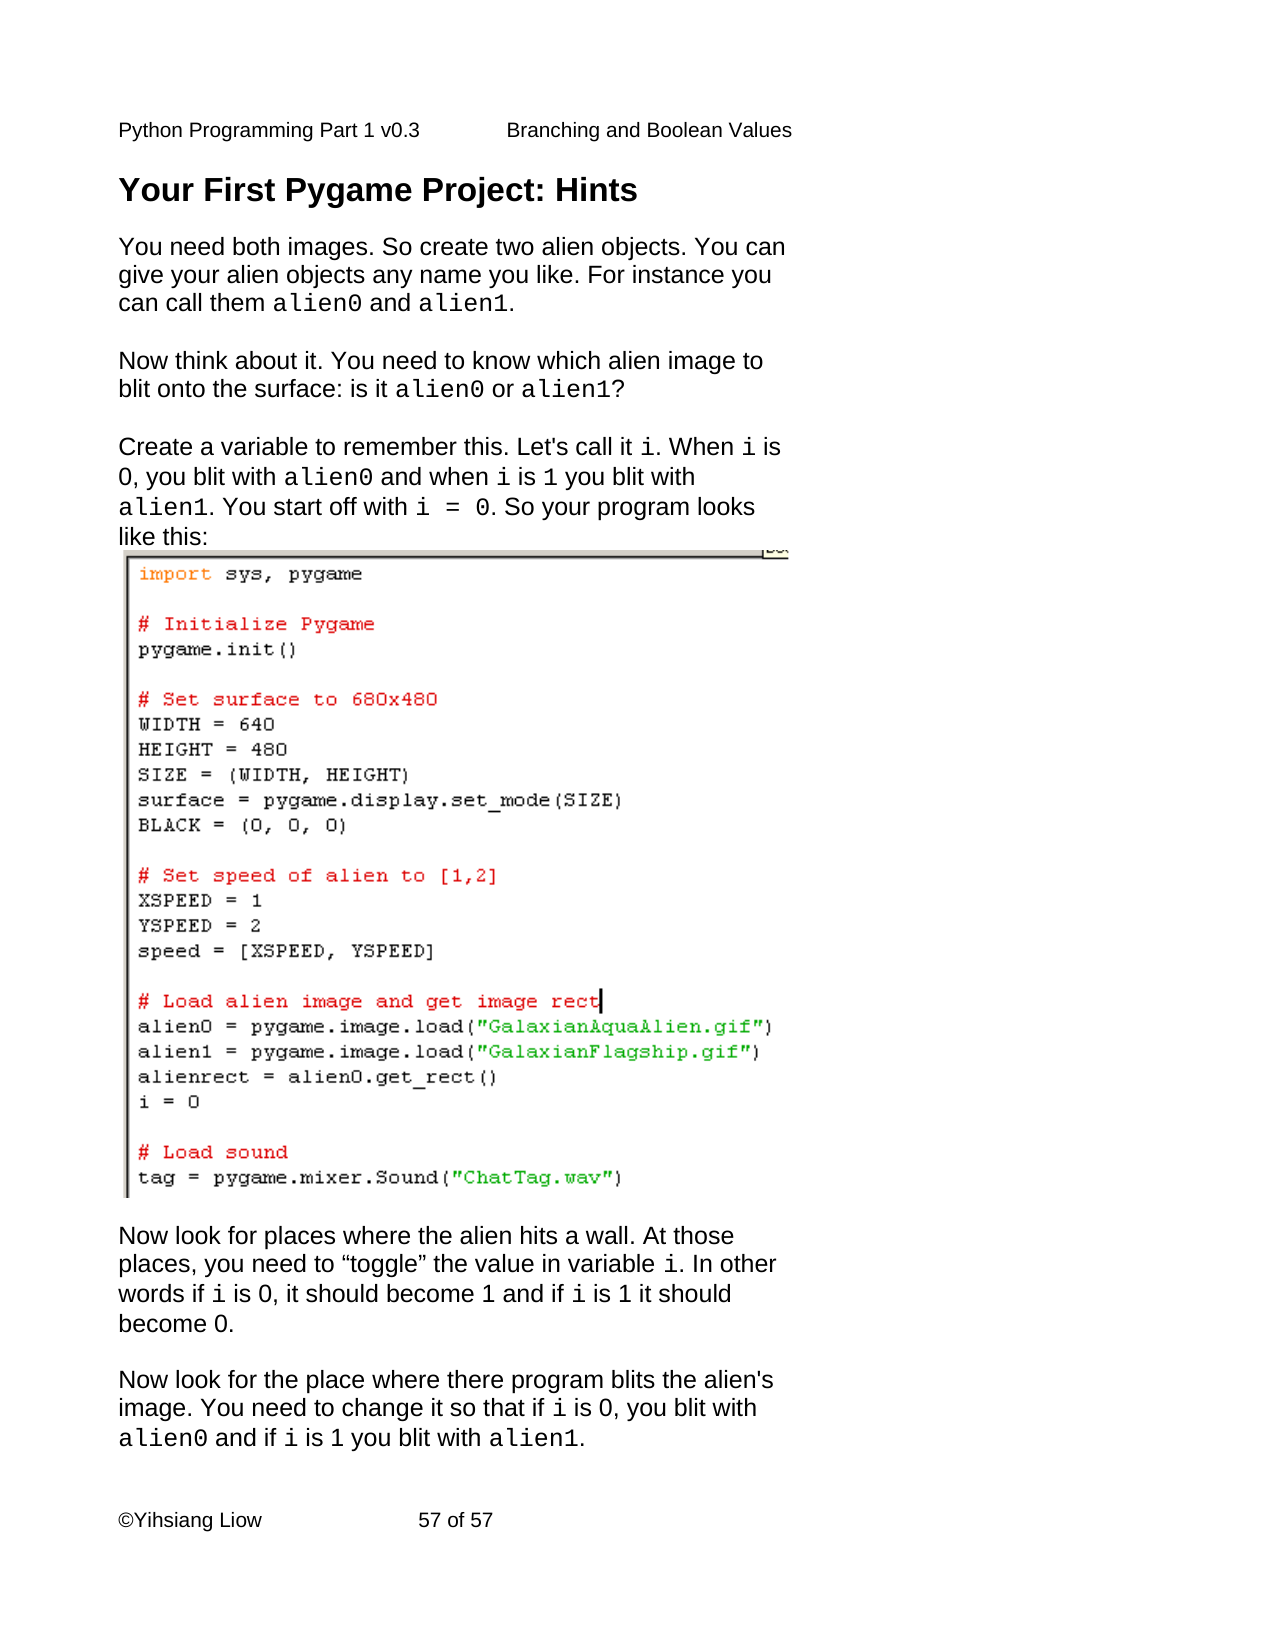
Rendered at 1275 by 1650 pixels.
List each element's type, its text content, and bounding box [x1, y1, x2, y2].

text Now think about it. You need to know which alien image to blit onto the surface: is it alien0 or alien1? [118, 346, 793, 404]
text Now look for the place where there program blits the alien's image. You need to change it so that if i is 0, you blit with alien0 and if i is 1 you blit with alien1. [118, 1366, 793, 1454]
text Now look for places where the alien hits a wall. At those places, you need to “toggle” the value in variable i. In other words if i is 0, it should become 1 and if i is 1 it should become 0. [118, 1222, 793, 1338]
text Your First Pygame Project: Hints [118, 171, 793, 208]
text You need both images. So create two alien objects. You can give your alien objects any name you like. For instance you can call them alien0 and alien1. [118, 233, 793, 318]
text Create a variable to remember this. Let's call it i. When i is 0, you blit with alien0 and when i is 1 you blit with alien1. You start off with i = 0. So your program looks like this: [118, 432, 793, 551]
